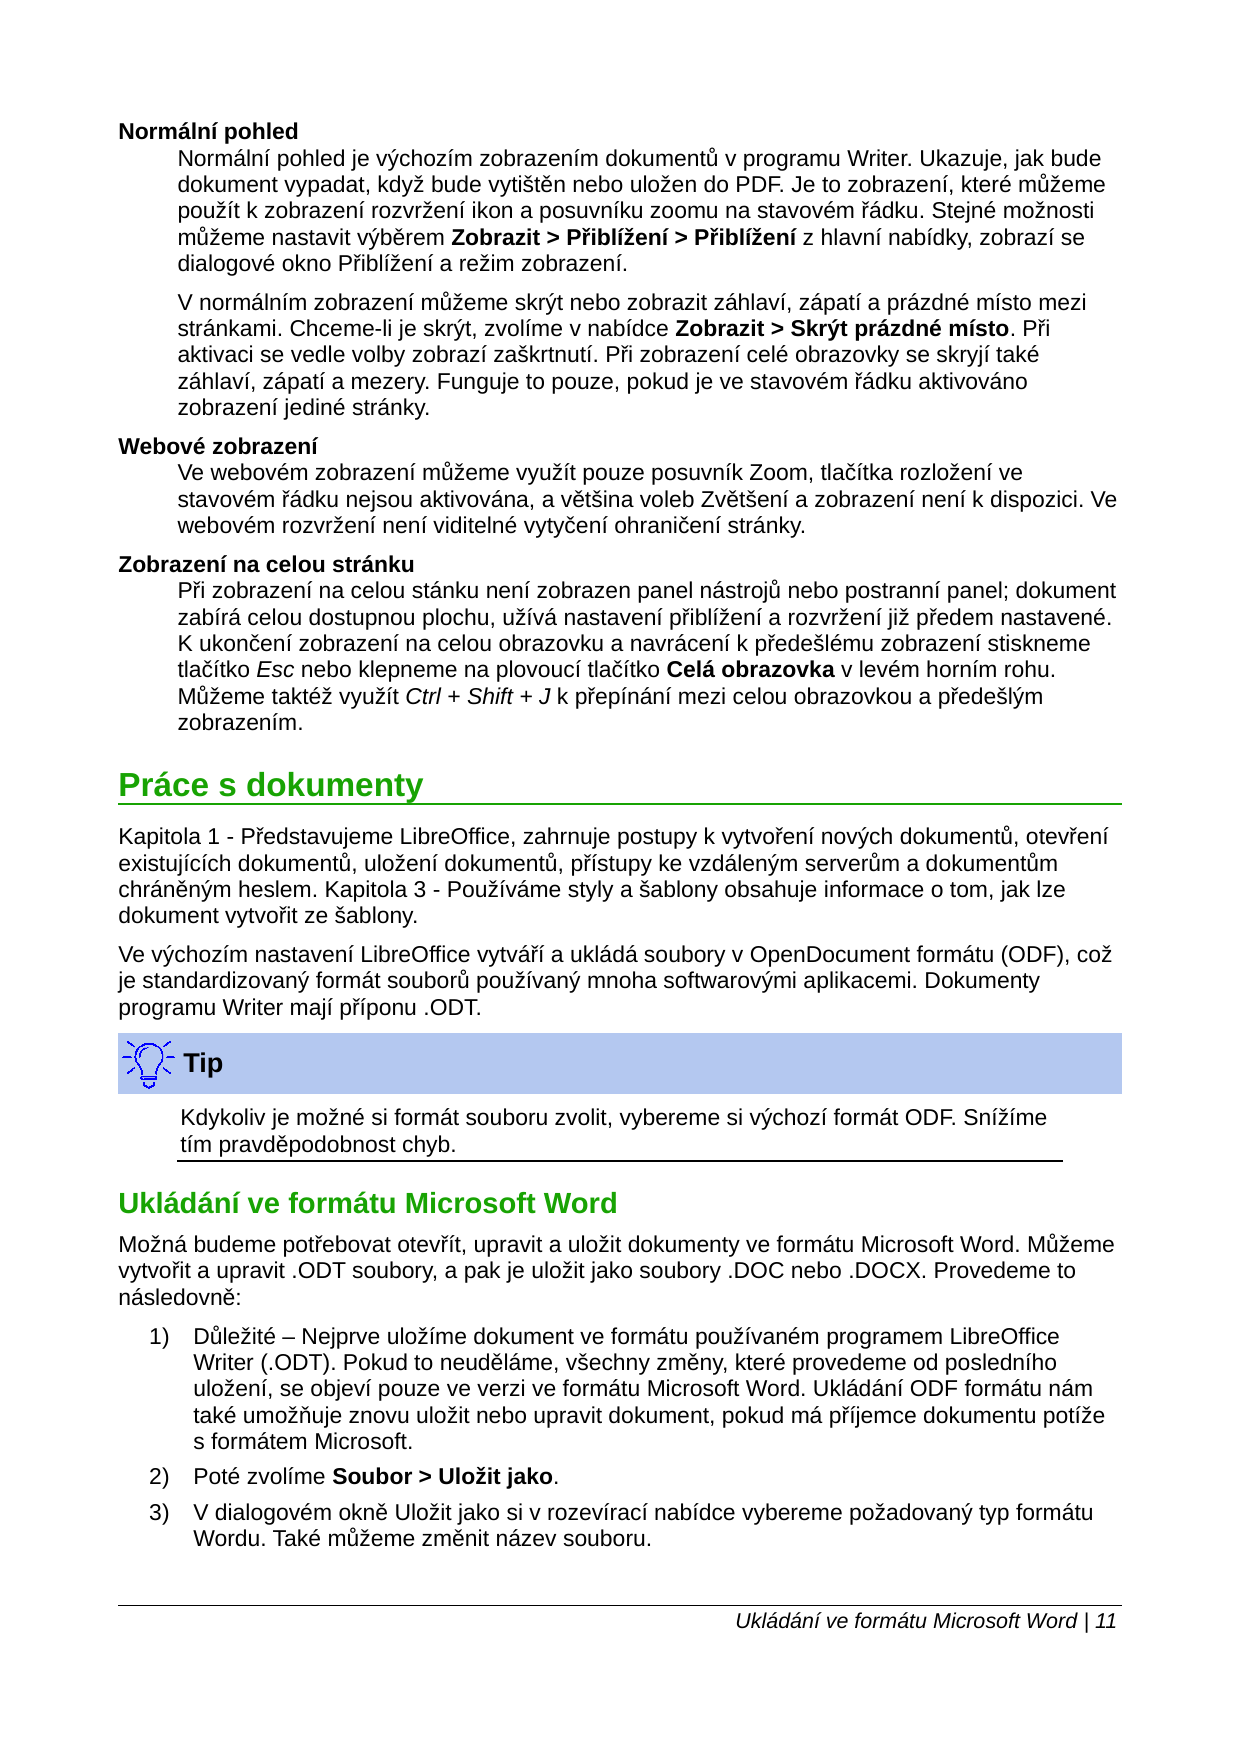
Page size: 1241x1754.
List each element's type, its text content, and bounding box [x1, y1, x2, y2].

text Možná budeme potřebovat otevřít, upravit a uložit dokumenty ve formátu Microsoft Word. Můžeme vytvořit a upravit .ODT soubory, a pak je uložit jako soubory .DOC nebo .DOCX. Provedeme to následovně: [118, 1231, 1122, 1310]
subtitle Tip [118, 1033, 1122, 1094]
subtitle Ukládání ve formátu Microsoft Word [118, 1186, 1122, 1219]
subtitle Práce s dokumenty [118, 765, 1122, 803]
text Při zobrazení na celou stánku není zobrazen panel nástrojů nebo postranní panel; dokument zabírá celou dostupnou plochu, užívá nastavení přiblížení a rozvržení již předem nastavené. K ukončení zobrazení na celou obrazovku a navrácení k předešlému zobrazení stiskneme tlačítko Esc nebo klepneme na plovoucí tlačítko Celá obrazovka v levém horním rohu. Můžeme taktéž využít Ctrl + Shift + J k přepínání mezi celou obrazovkou a předešlým zobrazením. [177, 577, 1122, 735]
text Ve webovém zobrazení můžeme využít pouze posuvník Zoom, tlačítka rozložení ve stavovém řádku nejsou aktivována, a většina voleb Zvětšení a zobrazení není k dispozici. Ve webovém rozvržení není viditelné vytyčení ohraničení stránky. [177, 459, 1122, 538]
list V dialogovém okně Uložit jako si v rozevírací nabídce vybereme požadovaný typ formátu Wordu. Také můžeme změnit název souboru. [169, 1498, 1122, 1551]
text Kapitola 1 - Představujeme LibreOffice, zahrnuje postupy k vytvoření nových dokumentů, otevření existujících dokumentů, uložení dokumentů, přístupy ke vzdáleným serverům a dokumentům chráněným heslem. Kapitola 3 - Používáme styly a šablony obsahuje informace o tom, jak lze dokument vytvořit ze šablony. [118, 823, 1122, 928]
text Webové zobrazení [118, 433, 1122, 459]
text Zobrazení na celou stránku [118, 551, 1122, 577]
picture [119, 1033, 179, 1093]
list Důležité – Nejprve uložíme dokument ve formátu používaném programem LibreOffice Writer (.ODT). Pokud to neuděláme, všechny změny, které provedeme od posledního uložení, se objeví pouze ve verzi ve formátu Microsoft Word. Ukládání ODF formátu nám také umožňuje znovu uložit nebo upravit dokument, pokud má příjemce dokumentu potíže s formátem Microsoft. [169, 1323, 1122, 1454]
text Kdykoliv je možné si formát souboru zvolit, vybereme si výchozí formát ODF. Snížíme tím pravděpodobnost chyb. [177, 1101, 1063, 1160]
text Normální pohled [118, 118, 1122, 144]
list Poté zvolíme Soubor > Uložit jako. [169, 1463, 1122, 1489]
text V normálním zobrazení můžeme skrýt nebo zobrazit záhlaví, zápatí a prázdné místo mezi stránkami. Chceme-li je skrýt, zvolíme v nabídce Zobrazit > Skrýt prázdné místo. Při aktivaci se vedle volby zobrazí zaškrtnutí. Při zobrazení celé obrazovky se skryjí také záhlaví, zápatí a mezery. Funguje to pouze, pokud je ve stavovém řádku aktivováno zobrazení jediné stránky. [177, 289, 1122, 421]
text Ve výchozím nastavení LibreOffice vytváří a ukládá soubory v OpenDocument formátu (ODF), což je standardizovaný formát souborů používaný mnoha softwarovými aplikacemi. Dokumenty programu Writer mají příponu .ODT. [118, 941, 1122, 1020]
text Normální pohled je výchozím zobrazením dokumentů v programu Writer. Ukazuje, jak bude dokument vypadat, když bude vytištěn nebo uložen do PDF. Je to zobrazení, které můžeme použít k zobrazení rozvržení ikon a posuvníku zoomu na stavovém řádku. Stejné možnosti můžeme nastavit výběrem Zobrazit > Přiblížení > Přiblížení z hlavní nabídky, zobrazí se dialogové okno Přiblížení a režim zobrazení. [177, 144, 1122, 276]
